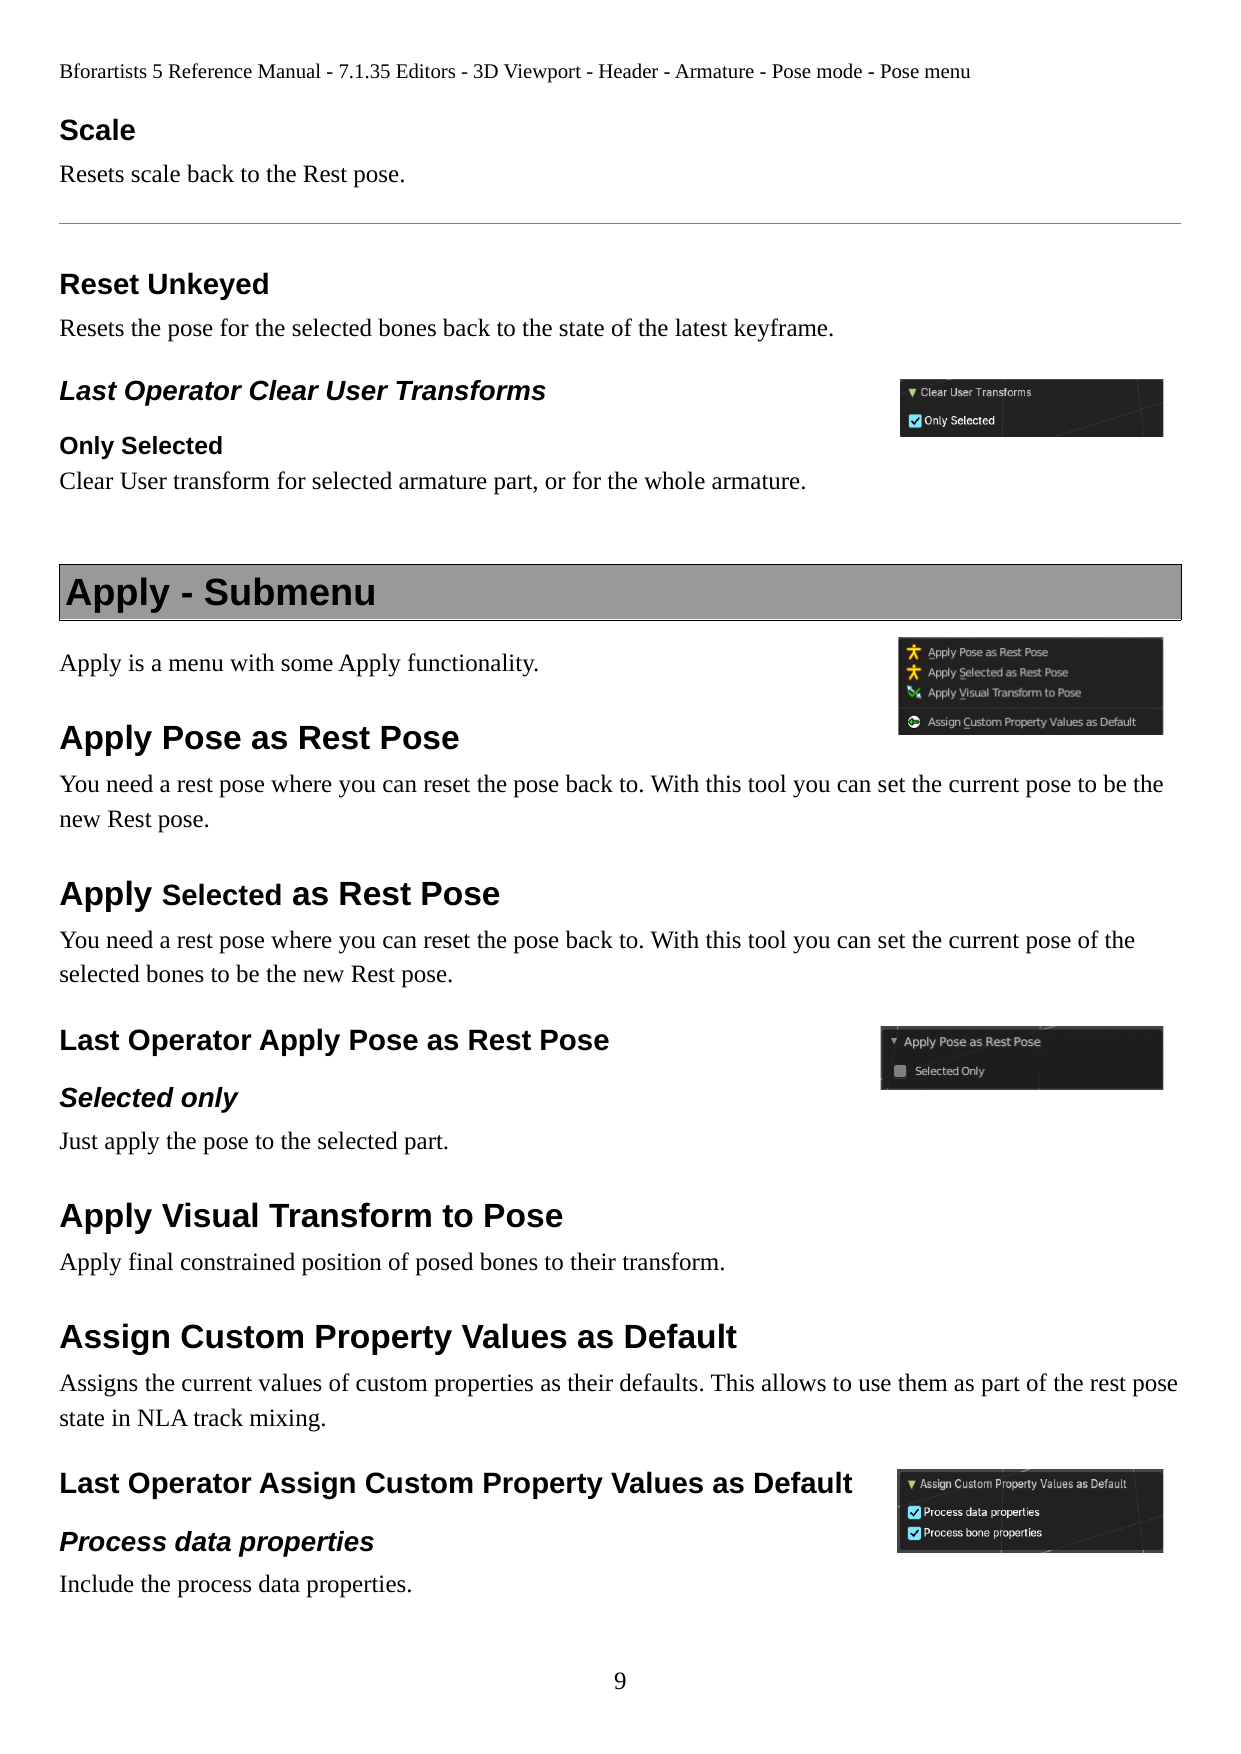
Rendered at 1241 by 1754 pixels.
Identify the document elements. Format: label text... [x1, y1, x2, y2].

text Apply final constrained position of posed bones to their transform. [59, 1247, 1181, 1276]
subtitle Only Selected [59, 431, 1181, 460]
subtitle Assign Custom Property Values as Default [59, 1317, 1181, 1356]
table_header Apply - Submenu [60, 565, 1181, 619]
subtitle Last Operator Apply Pose as Rest Pose [59, 1023, 1181, 1057]
subtitle Apply Pose as Rest Pose [59, 718, 1181, 757]
subtitle Reset Unkeyed [59, 267, 1181, 300]
text Clear User transform for selected armature part, or for the whole armature. [59, 466, 1181, 495]
picture [897, 1469, 1164, 1553]
text Apply is a menu with some Apply functionality. [59, 648, 898, 677]
subtitle Selected only [59, 1082, 1181, 1114]
picture [900, 379, 1164, 437]
text Resets the pose for the selected bones back to the state of the latest keyframe. [59, 313, 1181, 342]
text Resets scale back to the Rest pose. [59, 159, 1181, 188]
subtitle Last Operator Assign Custom Property Values as Default [59, 1466, 1181, 1500]
picture [880, 1026, 1164, 1090]
subtitle Scale [59, 113, 1181, 146]
subtitle Process data properties [59, 1525, 1181, 1557]
subtitle Last Operator Clear User Transforms [59, 374, 1181, 406]
subtitle Apply Visual Transform to Pose [59, 1196, 1181, 1235]
picture [898, 637, 1164, 735]
text Just apply the pose to the selected part. [59, 1126, 1181, 1155]
subtitle Apply Selected as Rest Pose [59, 874, 1181, 912]
text You need a rest pose where you can reset the pose back to. With this tool you can set the current pose of the selected bones to be the new Rest pose. [59, 925, 1181, 988]
text Assigns the current values of custom properties as their defaults. This allows to use them as part of the rest pose state in NLA track mixing. [59, 1368, 1181, 1431]
text You need a rest pose where you can reset the pose back to. With this tool you can set the current pose to be the new Rest pose. [59, 769, 1181, 833]
text Include the process data properties. [59, 1569, 1181, 1598]
